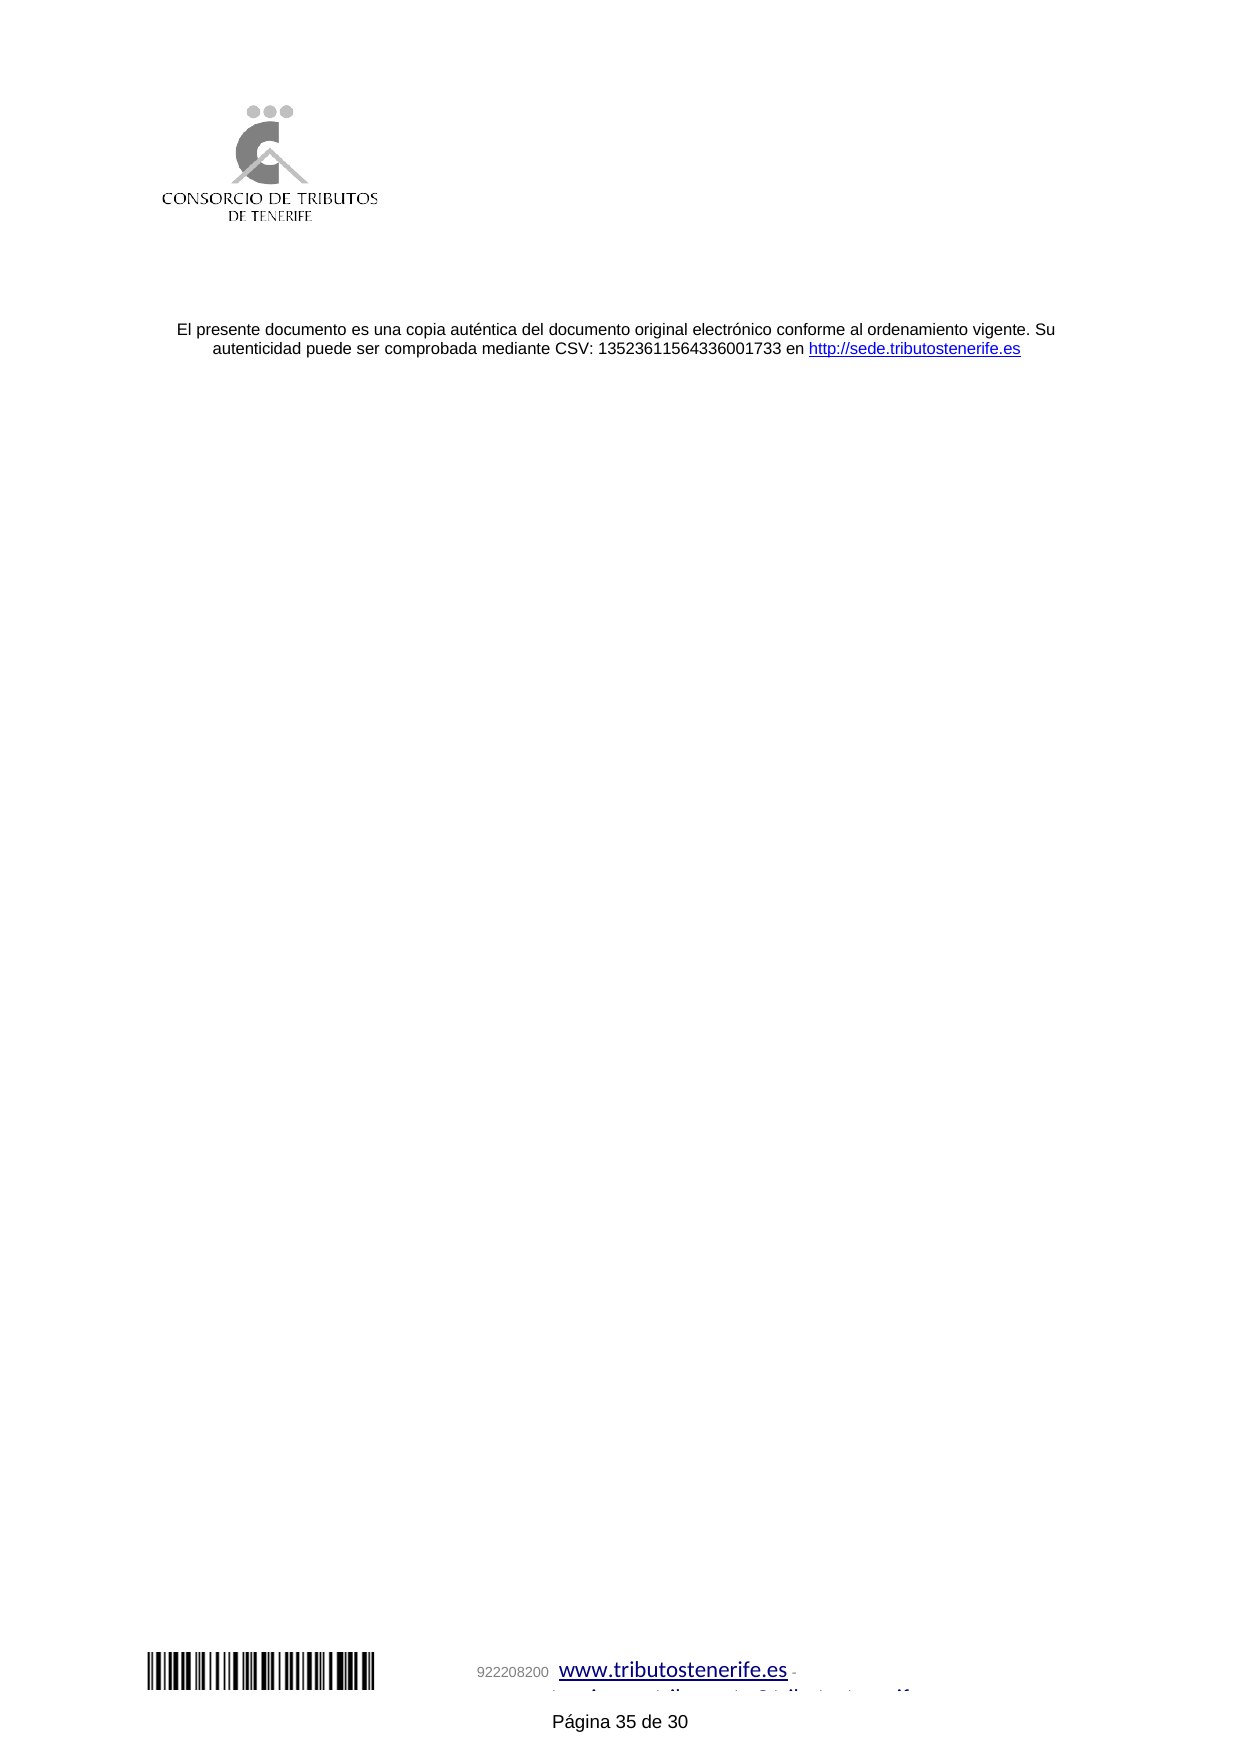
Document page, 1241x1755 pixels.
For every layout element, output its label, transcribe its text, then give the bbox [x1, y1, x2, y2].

text El presente documento es una copia auténtica del documento original electrónico conforme al ordenamiento vigente. Su autenticidad puede ser comprobada mediante CSV: 13523611564336001733 en http://sede.tributostenerife.es [177, 320, 1093, 358]
